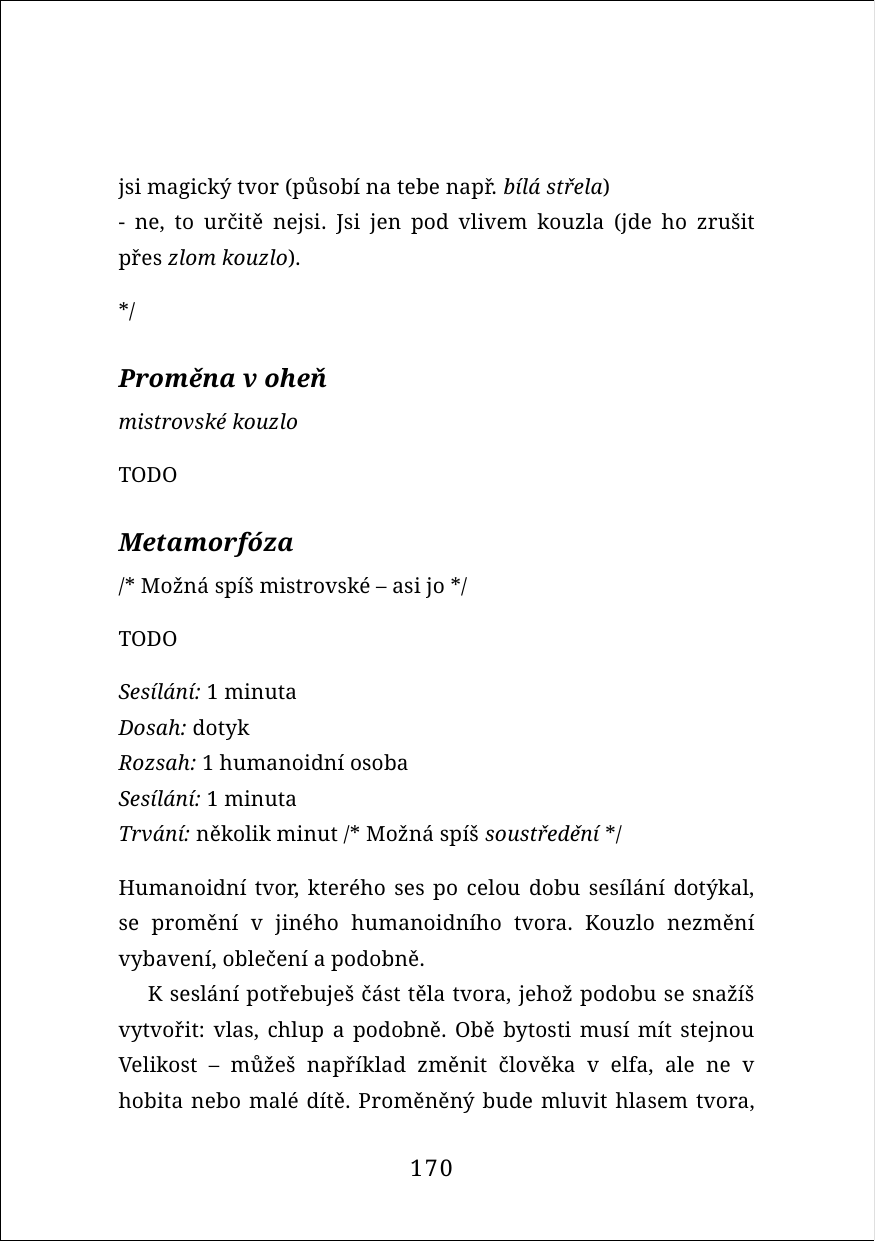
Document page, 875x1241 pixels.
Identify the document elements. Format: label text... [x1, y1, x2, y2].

text */ [118, 296, 756, 324]
text TODO [118, 624, 756, 653]
text Sesílání: 1 minuta Dosah: dotyk Rozsah: 1 humanoidní osoba Sesílání: 1 minuta Trvání: několik minut /* Možná spíš soustředění */ [118, 677, 756, 848]
text mistrovské kouzlo [118, 407, 756, 435]
text jsi magický tvor (působí na tebe např. bílá střela) - ne, to určitě nejsi. Jsi jen pod vlivem kouzla (jde ho zrušit přes zlom kouzlo). [118, 172, 756, 271]
text TODO [118, 460, 756, 488]
subtitle Metamorfóza [118, 525, 756, 559]
text /* Možná spíš mistrovské – asi jo */ [118, 571, 756, 599]
text Humanoidní tvor, kterého ses po celou dobu sesílání dotýkal, se promění v jiného humanoidního tvora. Kouzlo nezmění vybavení, oblečení a podobně. K seslání potřebuješ část těla tvora, jehož podobu se snažíš vytvořit: vlas, chlup a podobně. Obě bytosti musí mít stejnou Velikost – můžeš například změnit člověka v elfa, ale ne v hobita nebo malé dítě. Proměněný bude mluvit hlasem tvora, [118, 873, 756, 1114]
subtitle Proměna v oheň [118, 361, 756, 395]
